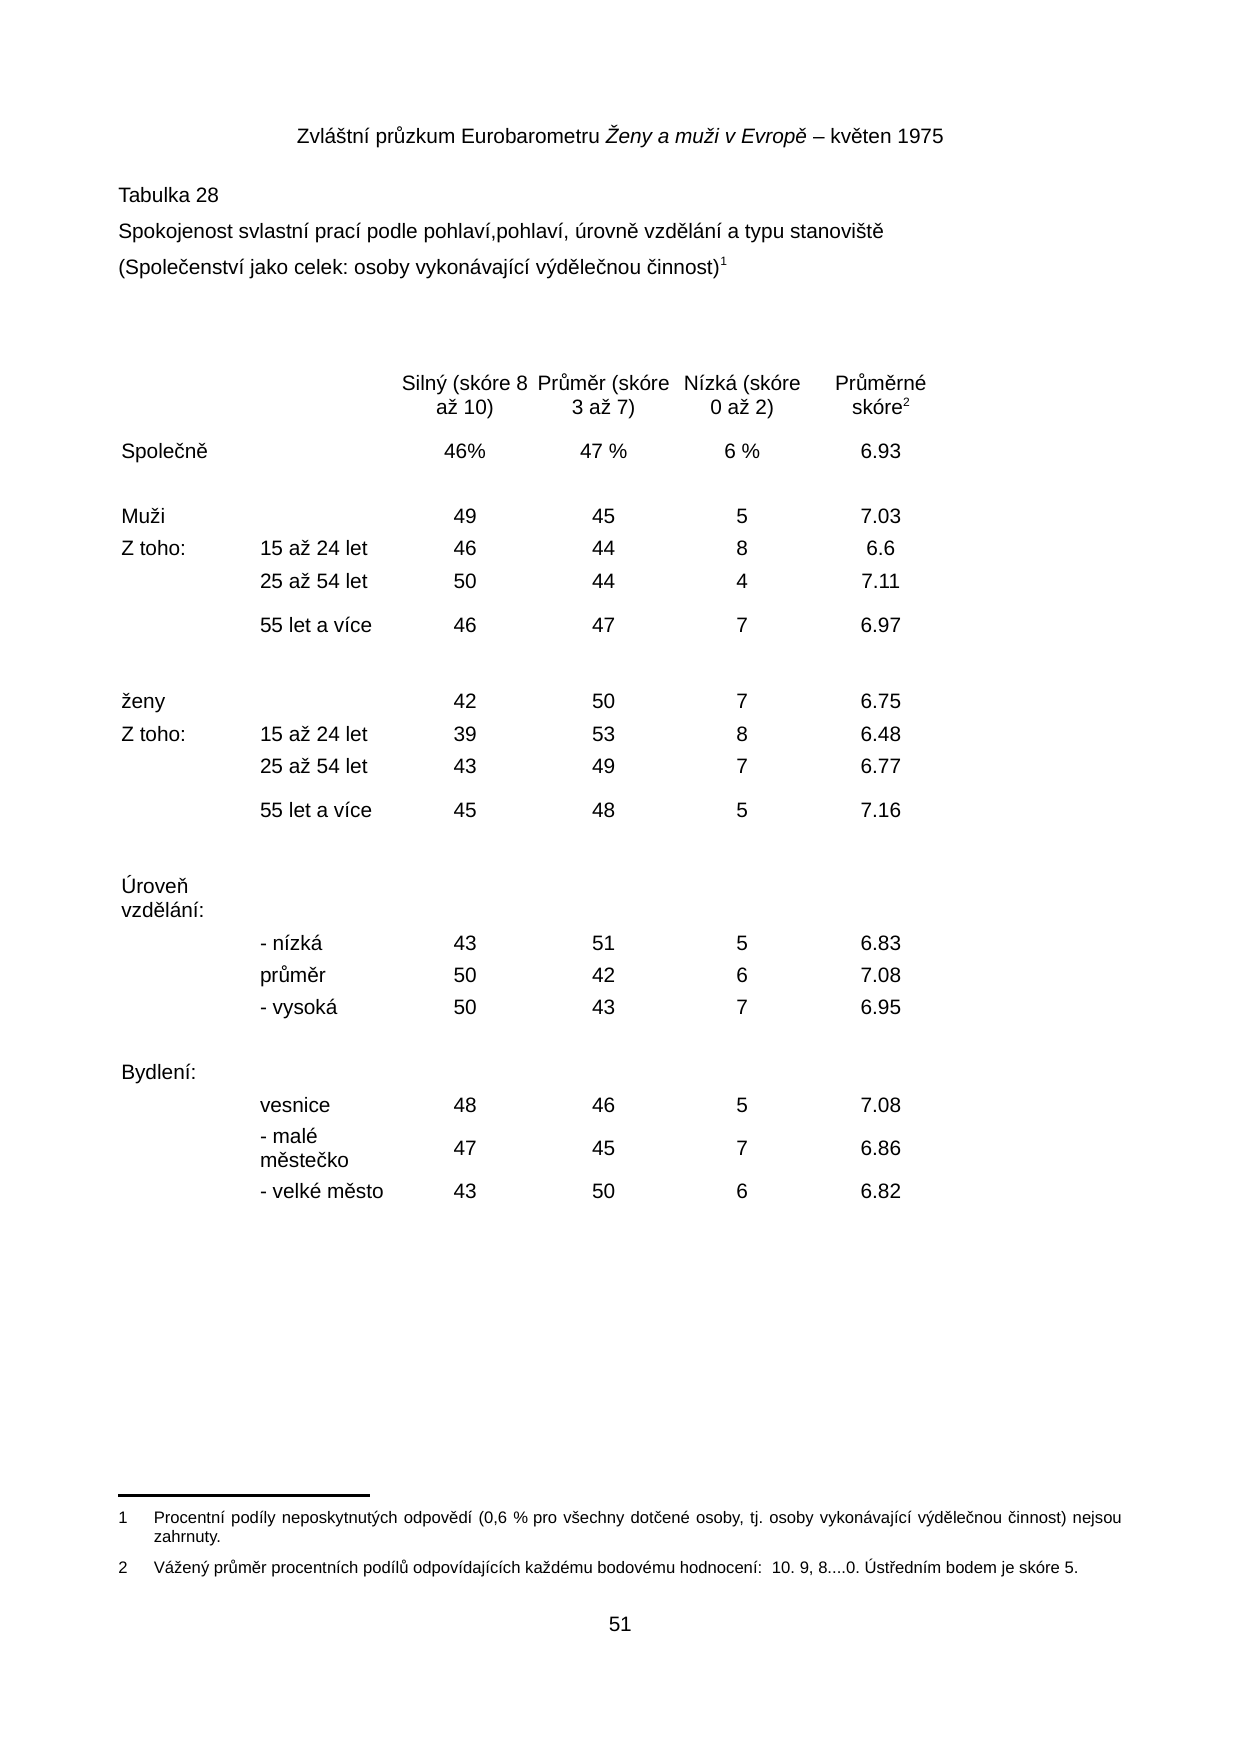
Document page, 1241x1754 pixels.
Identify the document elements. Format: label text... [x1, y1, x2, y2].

table_cell [534, 838, 673, 870]
table_cell 49 [395, 500, 534, 532]
table_cell [257, 1024, 395, 1056]
table_cell 50 [395, 991, 534, 1023]
table_cell [673, 653, 811, 685]
table_cell [395, 870, 534, 926]
table_cell [118, 653, 257, 685]
table_cell 6 % [673, 435, 811, 467]
table_cell 53 [534, 718, 673, 750]
table_cell [811, 838, 950, 870]
table_cell Společně [118, 435, 257, 467]
table_cell [118, 597, 257, 653]
table_cell 50 [534, 1174, 673, 1207]
table_cell 46 [395, 597, 534, 653]
table_cell [395, 1056, 534, 1088]
table_cell 6,6 [811, 532, 950, 564]
table_cell [395, 467, 534, 499]
table_cell [118, 838, 257, 870]
text (Společenství jako celek: osoby vykonávající výdělečnou činnost) [118, 254, 1122, 278]
table_cell ženy [118, 685, 257, 717]
table_cell Úroveň vzdělání: [118, 870, 257, 926]
table_cell 7 [673, 685, 811, 717]
table_cell [257, 467, 395, 499]
text Procentní podíly neposkytnutých odpovědí (0,6 % pro všechny dotčené osoby, tj. osoby vykonávající výdělečnou činnost) nejsou zahrnuty. [118, 1507, 1122, 1546]
table_cell 44 [534, 564, 673, 597]
table_cell 43 [395, 1174, 534, 1207]
table_cell [395, 653, 534, 685]
table_cell 6,83 [811, 926, 950, 959]
table_cell 55 let a více [257, 782, 395, 838]
table_cell [118, 926, 257, 959]
table_cell 7,16 [811, 782, 950, 838]
table_cell [257, 685, 395, 717]
table_cell [257, 838, 395, 870]
table_cell [534, 467, 673, 499]
table_cell - vysoká [257, 991, 395, 1023]
table_cell 39 [395, 718, 534, 750]
table_cell [118, 467, 257, 499]
table_header Průměr (skóre 3 až 7) [534, 356, 673, 435]
table_cell 5 [673, 926, 811, 959]
table_header [118, 356, 257, 435]
table_cell 5 [673, 782, 811, 838]
table_cell [534, 653, 673, 685]
table_header Průměrné skóre [811, 356, 950, 435]
table_cell [118, 1121, 257, 1174]
table_cell 48 [534, 782, 673, 838]
table_cell [534, 1056, 673, 1088]
table_cell - malé městečko [257, 1121, 395, 1174]
table_cell [118, 1088, 257, 1121]
table_cell 6,48 [811, 718, 950, 750]
table_cell [257, 1056, 395, 1088]
table_cell [395, 838, 534, 870]
table_cell Z toho: [118, 532, 257, 564]
table_cell 5 [673, 500, 811, 532]
table_cell 50 [395, 564, 534, 597]
table_cell [811, 870, 950, 926]
table_header Nízká (skóre 0 až 2) [673, 356, 811, 435]
table_cell 15 až 24 let [257, 532, 395, 564]
table_cell 46 [395, 532, 534, 564]
table_cell 43 [534, 991, 673, 1023]
table_cell [673, 870, 811, 926]
table_cell [395, 1024, 534, 1056]
table_cell [118, 1024, 257, 1056]
table_cell [534, 870, 673, 926]
table_cell 6,95 [811, 991, 950, 1023]
table_cell 55 let a více [257, 597, 395, 653]
table_cell 7 [673, 991, 811, 1023]
table_cell [811, 1056, 950, 1088]
table_cell [118, 782, 257, 838]
table_cell 5 [673, 1088, 811, 1121]
table_cell 7,03 [811, 500, 950, 532]
table_cell 50 [395, 959, 534, 991]
table_cell 8 [673, 718, 811, 750]
table_cell 45 [534, 1121, 673, 1174]
table_cell 45 [395, 782, 534, 838]
table_cell Muži [118, 500, 257, 532]
table_cell [118, 564, 257, 597]
table_cell [811, 653, 950, 685]
table_cell 42 [534, 959, 673, 991]
table_cell 4 [673, 564, 811, 597]
table_cell 7 [673, 1121, 811, 1174]
table_header [257, 356, 395, 435]
table_cell 6 [673, 1174, 811, 1207]
table_cell 6 [673, 959, 811, 991]
table_cell [673, 1056, 811, 1088]
table_cell 8 [673, 532, 811, 564]
table_cell [257, 500, 395, 532]
table_cell 6,77 [811, 750, 950, 782]
table_cell 25 až 54 let [257, 750, 395, 782]
table_cell 7 [673, 597, 811, 653]
table_cell 51 [534, 926, 673, 959]
table_cell [118, 1174, 257, 1207]
table_cell 7 [673, 750, 811, 782]
table_cell 6,82 [811, 1174, 950, 1207]
table_cell 42 [395, 685, 534, 717]
table_cell - nízká [257, 926, 395, 959]
table_cell [118, 991, 257, 1023]
table_cell [257, 435, 395, 467]
table_cell 15 až 24 let [257, 718, 395, 750]
table_cell 44 [534, 532, 673, 564]
table_header Silný (skóre 8 až 10) [395, 356, 534, 435]
table_cell 25 až 54 let [257, 564, 395, 597]
table_cell vesnice [257, 1088, 395, 1121]
table_cell [257, 653, 395, 685]
text Spokojenost svlastní prací podle pohlaví,pohlaví, úrovně vzdělání a typu stanoviště [118, 219, 1122, 243]
table_cell [811, 467, 950, 499]
table_cell 47 [395, 1121, 534, 1174]
text Tabulka 28 [118, 183, 1122, 207]
table_cell [673, 1024, 811, 1056]
table_cell 47 [534, 597, 673, 653]
table_cell 7,08 [811, 1088, 950, 1121]
table_cell 49 [534, 750, 673, 782]
table_cell [673, 838, 811, 870]
table_cell Z toho: [118, 718, 257, 750]
table_cell 50 [534, 685, 673, 717]
table_cell 47 % [534, 435, 673, 467]
table_cell [257, 870, 395, 926]
table_cell [811, 1024, 950, 1056]
table_cell [534, 1024, 673, 1056]
table_cell Bydlení: [118, 1056, 257, 1088]
table_cell [673, 467, 811, 499]
table_cell 6,93 [811, 435, 950, 467]
table_cell [118, 959, 257, 991]
table_cell průměr [257, 959, 395, 991]
table_cell 6,97 [811, 597, 950, 653]
table_cell 45 [534, 500, 673, 532]
table_cell 43 [395, 926, 534, 959]
table_cell 7,11 [811, 564, 950, 597]
table_cell [118, 750, 257, 782]
table_cell 6,86 [811, 1121, 950, 1174]
table_cell 6,75 [811, 685, 950, 717]
table_cell - velké město [257, 1174, 395, 1207]
table_cell 43 [395, 750, 534, 782]
table_cell 48 [395, 1088, 534, 1121]
table_cell 7,08 [811, 959, 950, 991]
table_cell 46 [534, 1088, 673, 1121]
table_cell 46% [395, 435, 534, 467]
